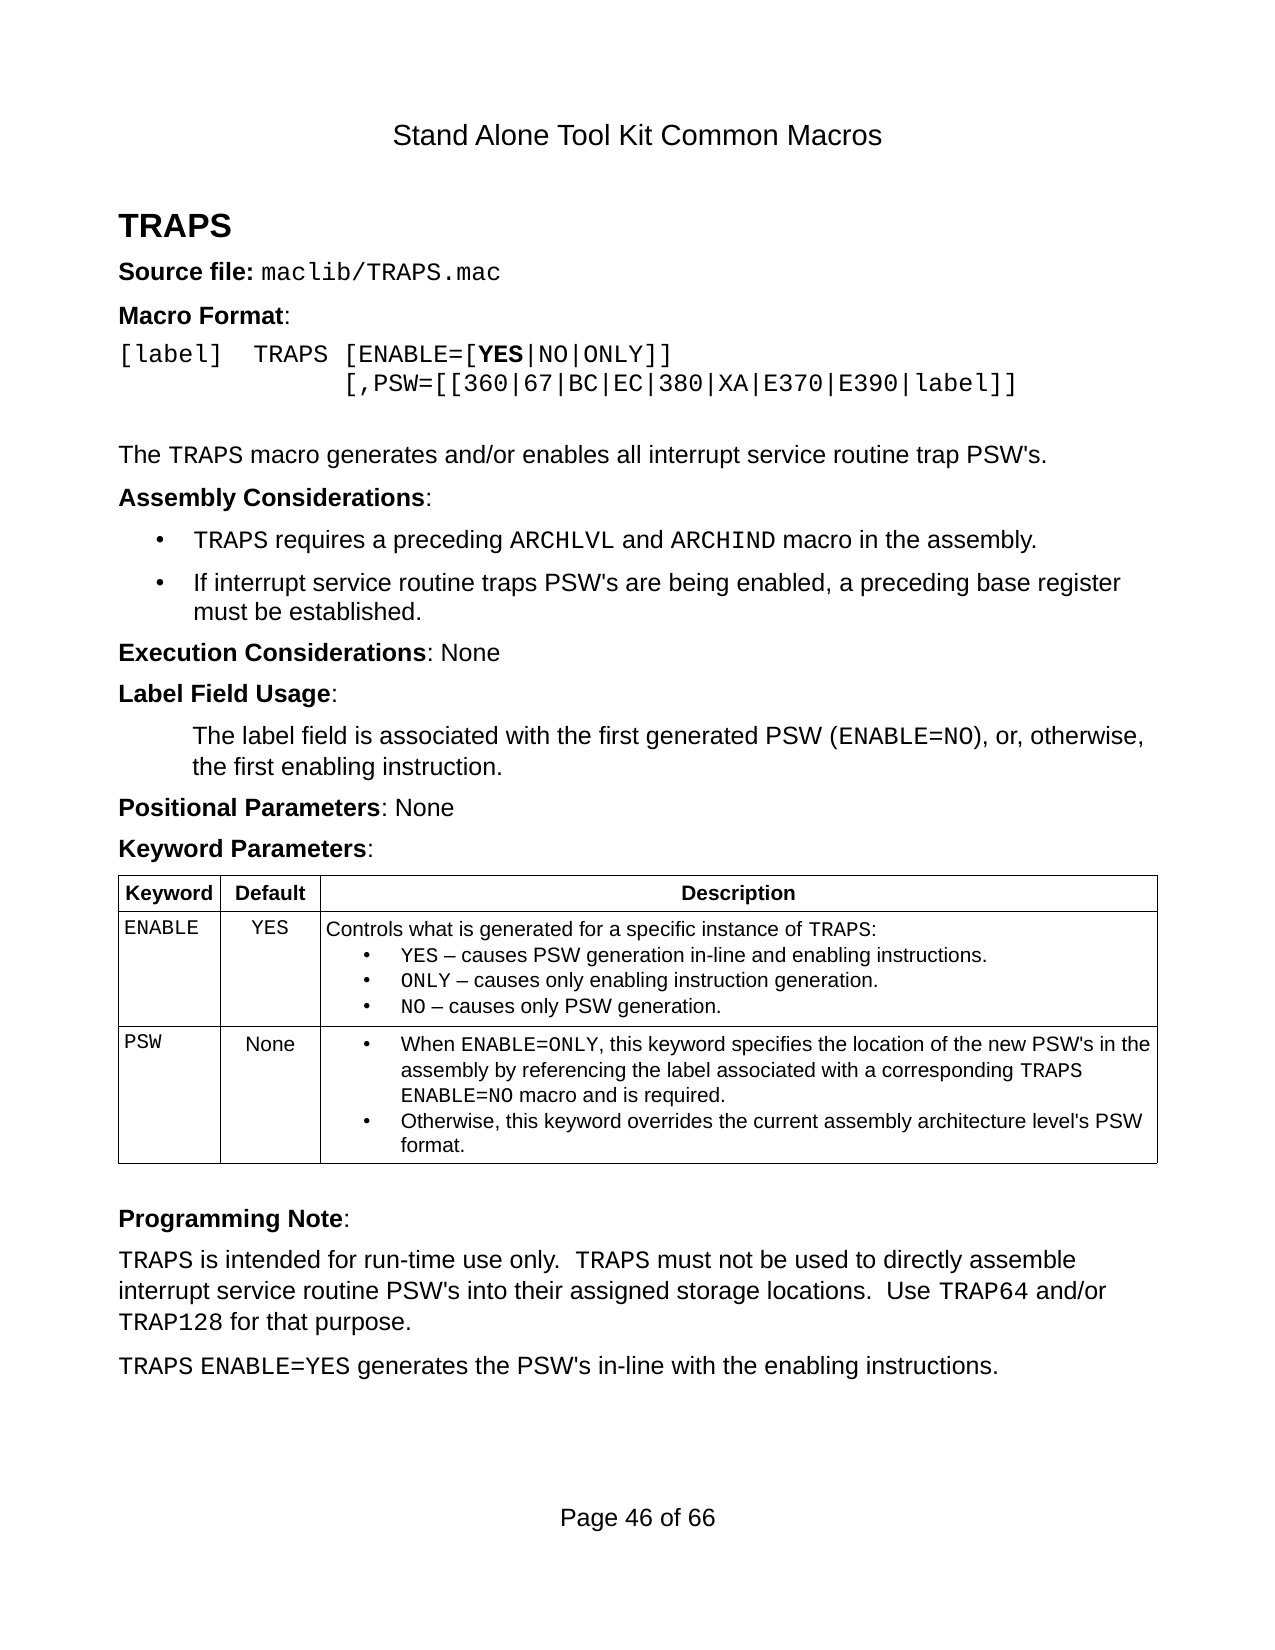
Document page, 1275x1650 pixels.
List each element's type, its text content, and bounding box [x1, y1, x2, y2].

table_header Keyword [119, 876, 220, 911]
text Positional Parameters: None [118, 793, 1157, 822]
text [,PSW=[[360|67|BC|EC|380|XA|E370|E390|label]] [118, 370, 1157, 399]
text TRAPS is intended for run-time use only. TRAPS must not be used to directly assemble interrupt service routine PSW's into their assigned storage locations. Use TRAP64 and/or TRAP128 for that purpose. [118, 1245, 1157, 1338]
text Source file: maclib/TRAPS.mac [118, 257, 1157, 288]
table_header Default [221, 876, 320, 911]
text Execution Considerations: None [118, 638, 1157, 667]
text Label Field Usage: [118, 679, 1157, 708]
table_cell YES [221, 912, 320, 1026]
list If interrupt service routine traps PSW's are being enabled, a preceding base register must be established. [156, 568, 1157, 626]
table_cell PSW [119, 1027, 220, 1163]
text [label] TRAPS [ENABLE=[YES|NO|ONLY]] [118, 342, 1157, 370]
table_cell When ENABLE=ONLY, this keyword specifies the location of the new PSW's in the assembly by referencing the label associated with a corresponding TRAPS ENABLE=NO macro and is required. Otherwise, this keyword overrides the current assembly architecture level's PSW format. [321, 1027, 1157, 1163]
table_cell Controls what is generated for a specific instance of TRAPS: YES – causes PSW generation in-line and enabling instructions. ONLY – causes only enabling instruction generation. NO – causes only PSW generation. [321, 912, 1157, 1026]
list TRAPS requires a preceding ARCHLVL and ARCHIND macro in the assembly. [156, 524, 1157, 556]
text The label field is associated with the first generated PSW (ENABLE=NO), or, otherwise, the first enabling instruction. [192, 721, 1157, 780]
subtitle TRAPS [118, 206, 1157, 245]
text Programming Note: [118, 1204, 1157, 1233]
table_cell ENABLE [119, 912, 220, 1026]
text The TRAPS macro generates and/or enables all interrupt service routine trap PSW's. [118, 440, 1157, 471]
text Macro Format: [118, 301, 1157, 329]
table_cell None [221, 1027, 320, 1163]
text Keyword Parameters: [118, 834, 1157, 863]
table_header Description [321, 876, 1157, 911]
text TRAPS ENABLE=YES generates the PSW's in-line with the enabling instructions. [118, 1351, 1157, 1382]
text Assembly Considerations: [118, 483, 1157, 512]
